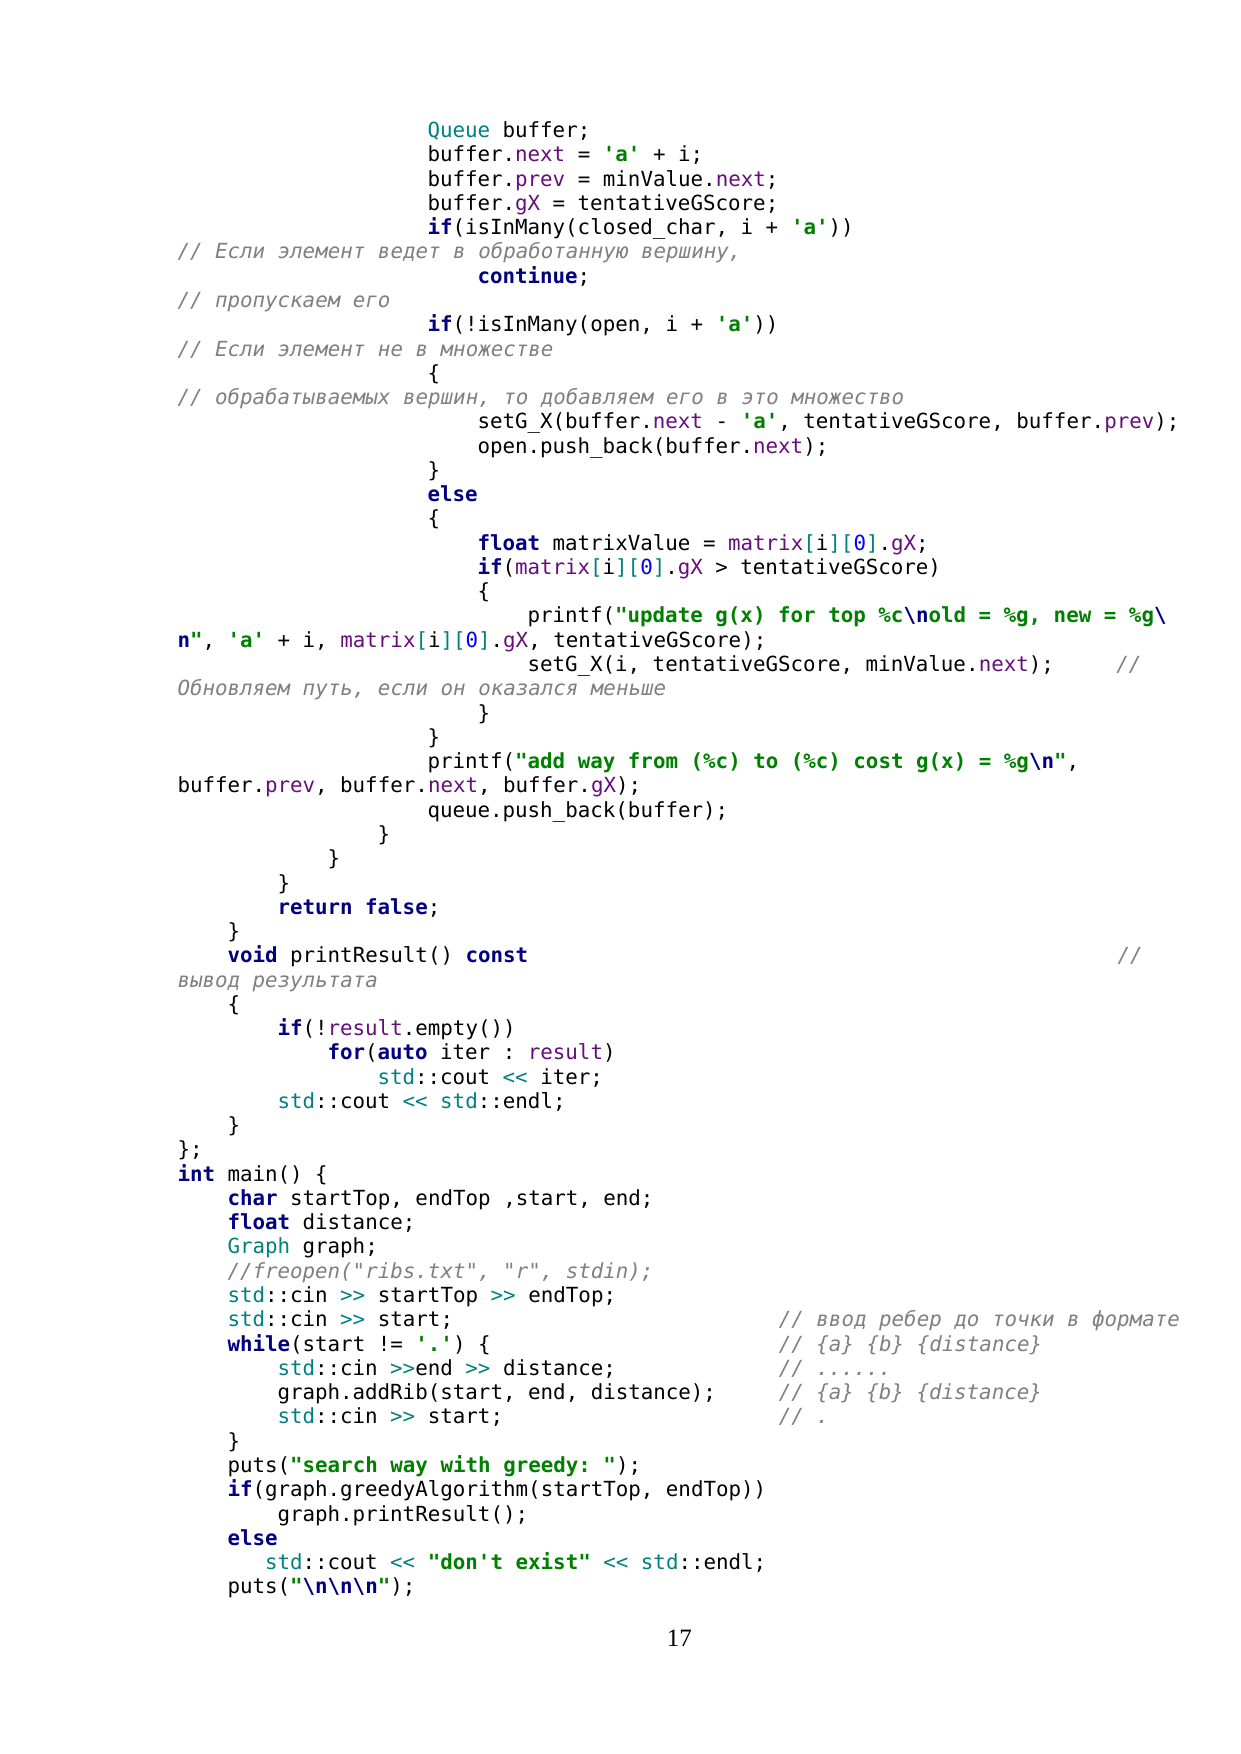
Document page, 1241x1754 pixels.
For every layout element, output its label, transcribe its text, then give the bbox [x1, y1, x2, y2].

text } [177, 919, 1181, 943]
text std::cout << iter; [177, 1065, 1181, 1089]
text graph.addRib(start, end, distance); // {a} {b} {distance} [177, 1380, 1181, 1404]
text puts("\n\n\n"); [177, 1574, 1181, 1599]
text } [177, 458, 1181, 482]
text continue; // пропускаем его [177, 264, 1181, 312]
text buffer.prev = minValue.next; [177, 167, 1181, 191]
text printf("add way from (%c) to (%c) cost g(x) = %g\n", buffer.prev, buffer.next, buffer.gX); [177, 749, 1181, 798]
text for(auto iter : result) [177, 1040, 1181, 1065]
text open.push_back(buffer.next); [177, 434, 1181, 458]
text if(isInMany(closed_char, i + 'a')) // Если элемент ведет в обработанную вершину, [177, 215, 1181, 264]
text Graph graph; [177, 1234, 1181, 1259]
text void printResult() const // вывод результата [177, 943, 1181, 992]
text std::cin >> start; // ввод ребер до точки в формате [177, 1307, 1181, 1332]
text else [177, 1526, 1181, 1550]
text int main() { [177, 1162, 1181, 1186]
text if(graph.greedyAlgorithm(startTop, endTop)) [177, 1477, 1181, 1502]
text setG_X(i, tentativeGScore, minValue.next); // Обновляем путь, если он оказался меньше [177, 652, 1181, 701]
text Queue buffer; [177, 118, 1181, 142]
text buffer.gX = tentativeGScore; [177, 191, 1181, 215]
text if(matrix[i][0].gX > tentativeGScore) [177, 555, 1181, 579]
text char startTop, endTop ,start, end; [177, 1186, 1181, 1210]
text else [177, 482, 1181, 506]
text { // обрабатываемых вершин, то добавляем его в это множество [177, 361, 1181, 409]
text if(!isInMany(open, i + 'a')) // Если элемент не в множестве [177, 312, 1181, 361]
text std::cout << std::endl; [177, 1089, 1181, 1113]
text std::cout << "don't exist" << std::endl; [177, 1550, 1181, 1574]
text queue.push_back(buffer); [177, 798, 1181, 822]
text setG_X(buffer.next - 'a', tentativeGScore, buffer.prev); [177, 409, 1181, 434]
text } [177, 701, 1181, 725]
text printf("update g(x) for top %c\nold = %g, new = %g\n", 'a' + i, matrix[i][0].gX, tentativeGScore); [177, 603, 1181, 652]
text }; [177, 1137, 1181, 1162]
text std::cin >> start; // . [177, 1404, 1181, 1429]
text graph.printResult(); [177, 1502, 1181, 1526]
text } [177, 822, 1181, 846]
text puts("search way with greedy: "); [177, 1453, 1181, 1477]
text } [177, 1429, 1181, 1453]
text return false; [177, 895, 1181, 919]
text } [177, 846, 1181, 871]
text } [177, 1113, 1181, 1137]
text { [177, 579, 1181, 603]
text while(start != '.') { // {a} {b} {distance} [177, 1332, 1181, 1356]
text buffer.next = 'a' + i; [177, 142, 1181, 167]
text } [177, 871, 1181, 895]
text std::cin >>end >> distance; // ...... [177, 1356, 1181, 1380]
text float distance; [177, 1210, 1181, 1234]
text { [177, 992, 1181, 1016]
text //freopen("ribs.txt", "r", stdin); [177, 1259, 1181, 1283]
text float matrixValue = matrix[i][0].gX; [177, 531, 1181, 555]
text } [177, 725, 1181, 749]
text std::cin >> startTop >> endTop; [177, 1283, 1181, 1307]
text { [177, 506, 1181, 531]
text if(!result.empty()) [177, 1016, 1181, 1040]
